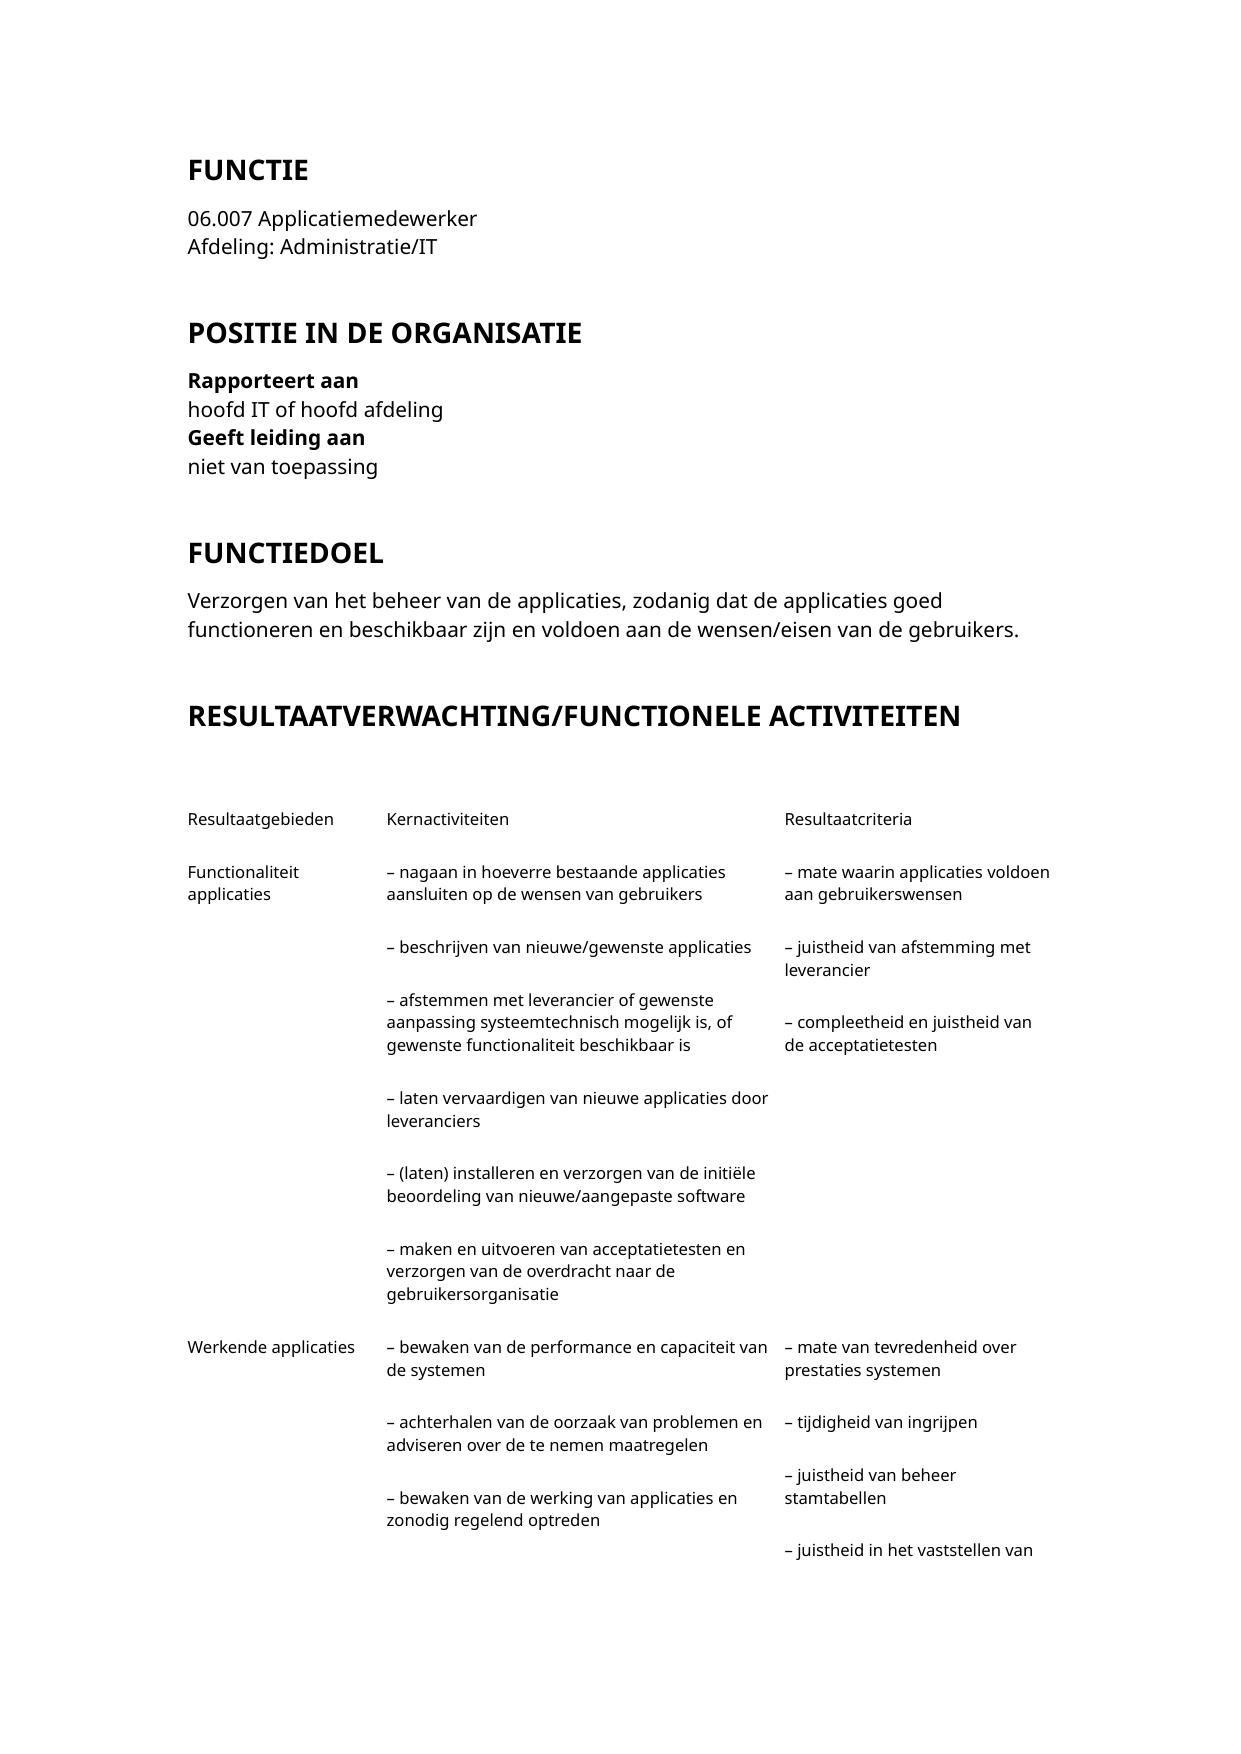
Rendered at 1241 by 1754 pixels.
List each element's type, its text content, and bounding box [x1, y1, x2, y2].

text niet van toepassing [187, 452, 1053, 480]
text Verzorgen van het beheer van de applicaties, zodanig dat de applicaties goed functioneren en beschikbaar zijn en voldoen aan de wensen/eisen van de gebruikers. [187, 587, 1053, 643]
table_header Resultaatgebieden [188, 808, 386, 860]
table_cell – nagaan in hoeverre bestaande applicaties aansluiten op de wensen van gebruikers – beschrijven van nieuwe/gewenste applicaties – afstemmen met leverancier of gewenste aanpassing systeemtechnisch mogelijk is, of gewenste functionaliteit beschikbaar is – laten vervaardigen van nieuwe applicaties door leveranciers – (laten) installeren en verzorgen van de initiële beoordeling van nieuwe/aangepaste software – maken en uitvoeren van acceptatietesten en verzorgen van de overdracht naar de gebruikersorganisatie [386, 860, 784, 1335]
table_cell – bewaken van de performance en capaciteit van de systemen – achterhalen van de oorzaak van problemen en adviseren over de te nemen maatregelen – bewaken van de werking van applicaties en zonodig regelend optreden [386, 1335, 784, 1562]
table_cell Functionaliteit applicaties [188, 860, 386, 1335]
text 06.007 Applicatiemedewerker [187, 204, 1053, 232]
text Rapporteert aan [187, 367, 1053, 395]
text hoofd IT of hoofd afdeling [187, 395, 1053, 423]
subtitle FUNCTIE [187, 150, 1053, 189]
text Geeft leiding aan [187, 423, 1053, 452]
subtitle POSITIE IN DE ORGANISATIE [187, 313, 1053, 352]
table_cell – mate waarin applicaties voldoen aan gebruikerswensen – juistheid van afstemming met leverancier – compleetheid en juistheid van de acceptatietesten [784, 860, 1053, 1335]
text Afdeling: Administratie/IT [187, 232, 1053, 261]
subtitle FUNCTIEDOEL [187, 533, 1053, 572]
subtitle RESULTAATVERWACHTING/FUNCTIONELE ACTIVITEITEN [187, 696, 1053, 734]
table_cell Werkende applicaties [188, 1335, 386, 1562]
table_header Resultaatcriteria [784, 808, 1053, 860]
table_header Kernactiviteiten [386, 808, 784, 860]
table_cell – mate van tevredenheid over prestaties systemen – tijdigheid van ingrijpen – juistheid van beheer stamtabellen – juistheid in het vaststellen van [784, 1335, 1053, 1562]
